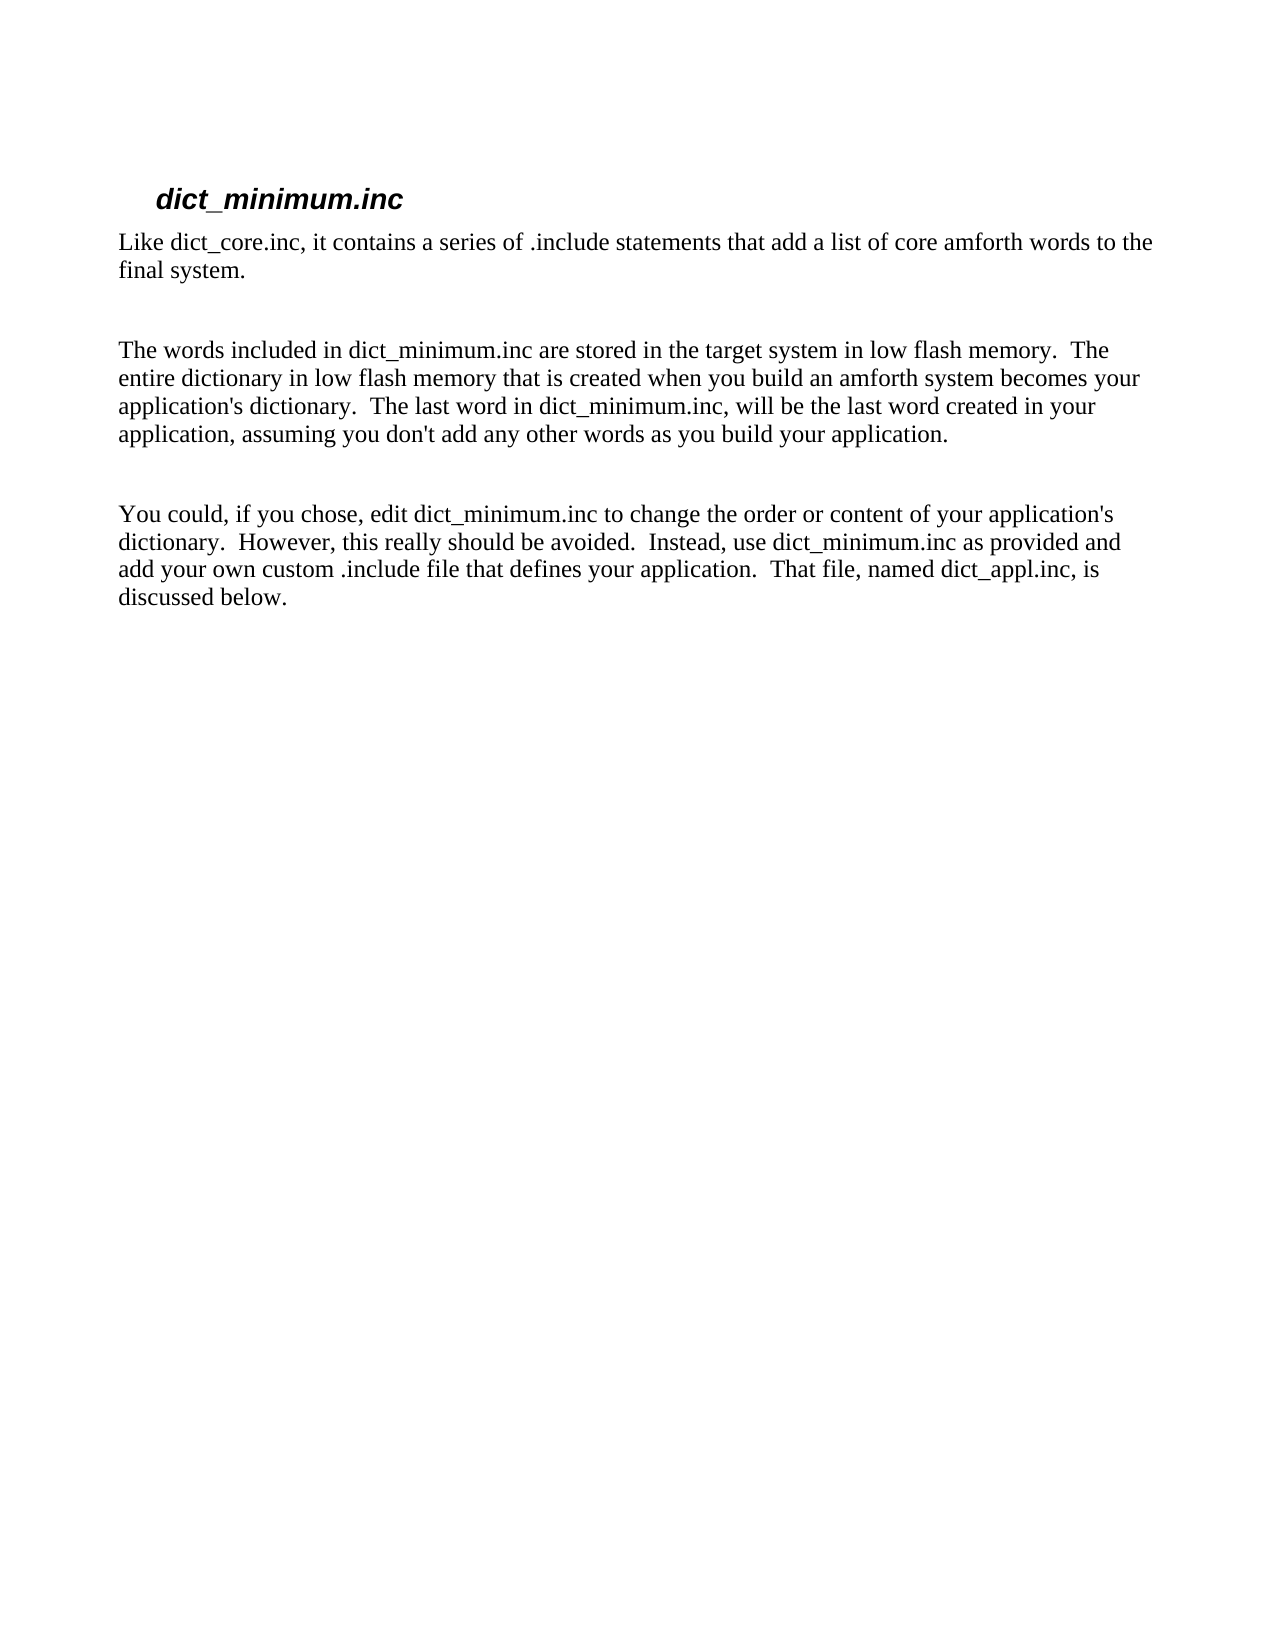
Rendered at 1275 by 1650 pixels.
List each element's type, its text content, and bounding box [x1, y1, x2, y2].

text The words included in dict_minimum.inc are stored in the target system in low flash memory. The entire dictionary in low flash memory that is created when you build an amforth system becomes your application's dictionary. The last word in dict_minimum.inc, will be the last word created in your application, assuming you don't add any other words as you build your application. [118, 337, 1157, 447]
subtitle dict_minimum.inc [118, 183, 1157, 216]
text Like dict_core.inc, it contains a series of .include statements that add a list of core amforth words to the final system. [118, 228, 1157, 284]
text You could, if you chose, edit dict_minimum.inc to change the order or content of your application's dictionary. However, this really should be avoided. Instead, use dict_minimum.inc as provided and add your own custom .include file that defines your application. That file, named dict_appl.inc, is discussed below. [118, 500, 1157, 611]
